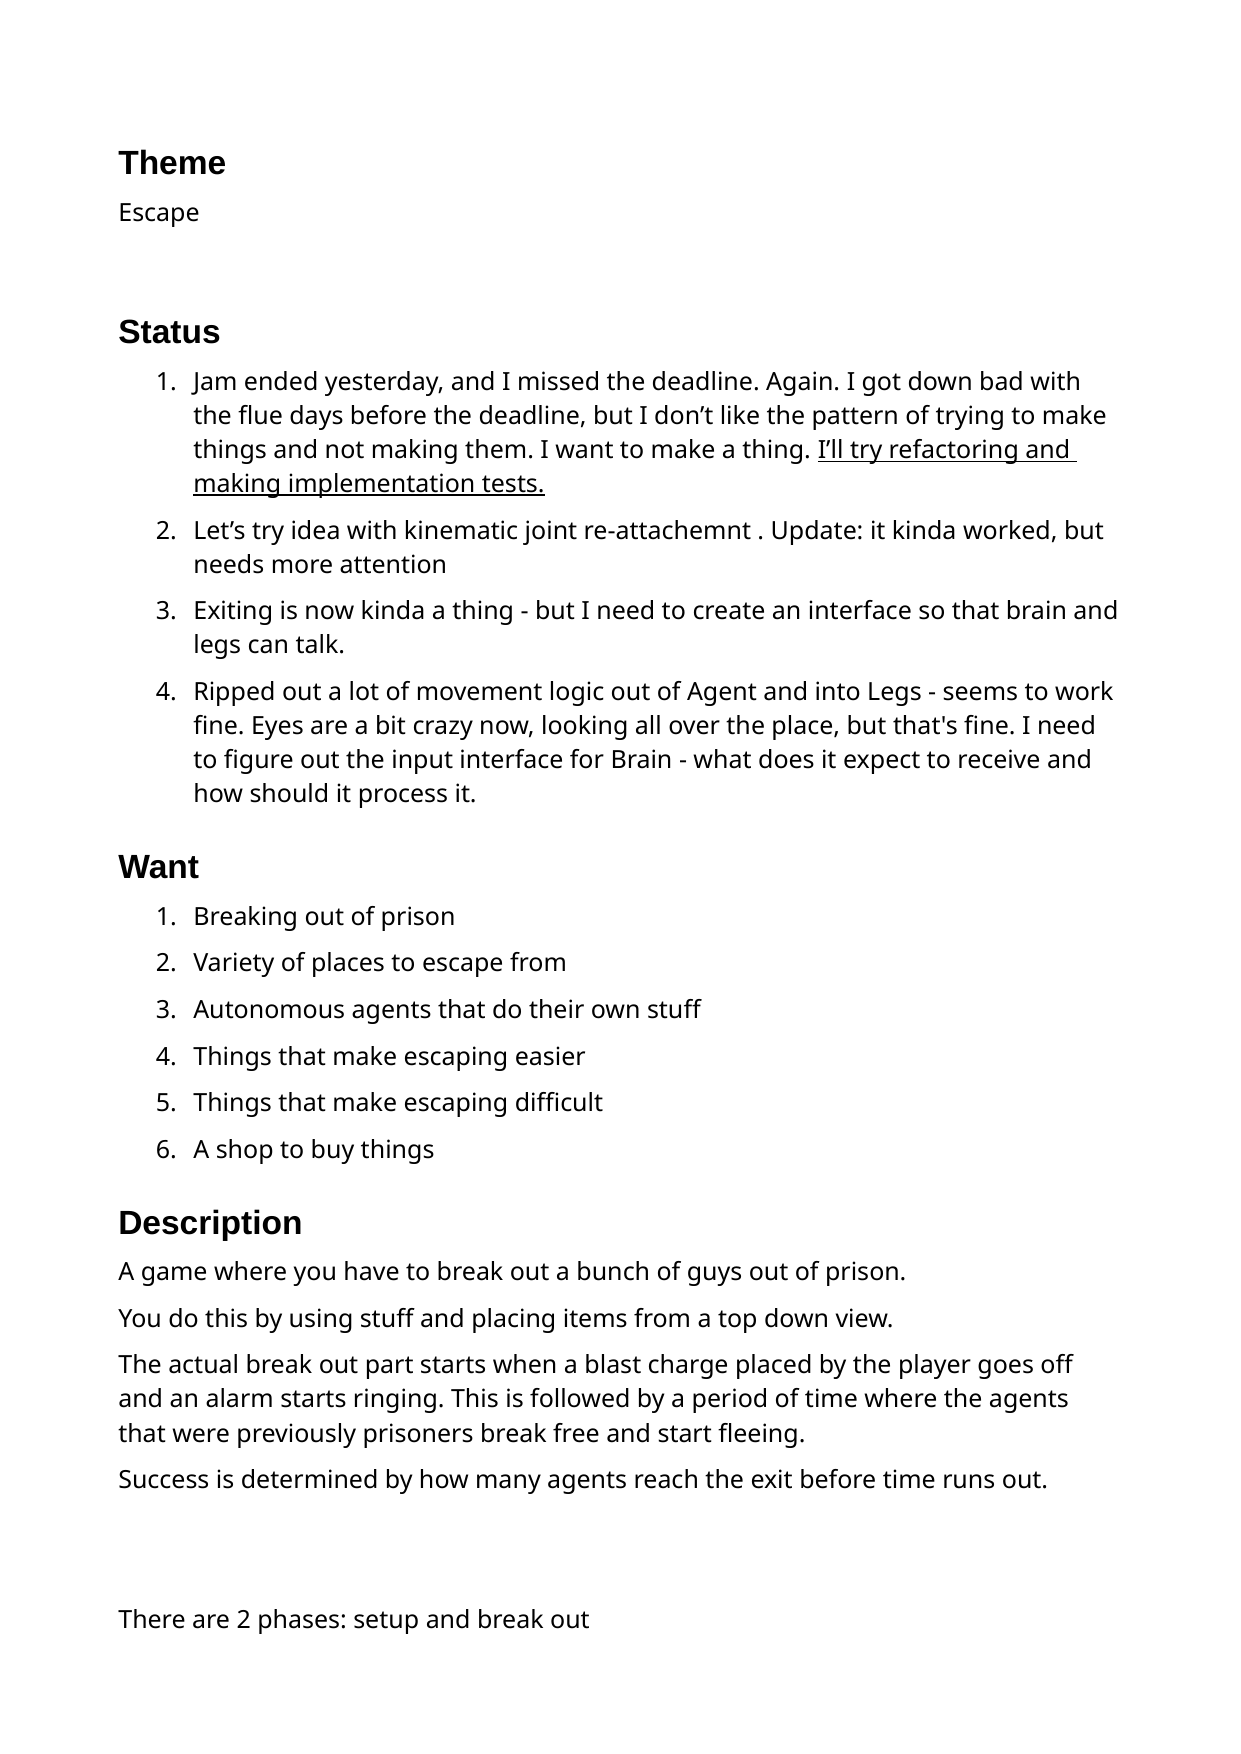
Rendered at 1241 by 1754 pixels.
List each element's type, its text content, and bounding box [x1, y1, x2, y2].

list Breaking out of prison [156, 898, 1122, 932]
subtitle Description [118, 1203, 1122, 1241]
subtitle Theme [118, 143, 1122, 182]
text Escape [118, 194, 1122, 228]
list Variety of places to escape from [156, 945, 1122, 979]
list Exiting is now kinda a thing - but I need to create an interface so that brain and legs can talk. [156, 593, 1122, 661]
text The actual break out part starts when a blast charge placed by the player goes off and an alarm starts ringing. This is followed by a period of time where the agents that were previously prisoners break free and start fleeing. [118, 1347, 1122, 1449]
list A shop to buy things [156, 1131, 1122, 1165]
list Jam ended yesterday, and I missed the deadline. Again. I got down bad with the flue days before the deadline, but I don’t like the pattern of trying to make things and not making them. I want to make a thing. I’ll try refactoring and making implementation tests. [156, 363, 1122, 500]
subtitle Want [118, 847, 1122, 886]
list Ripped out a lot of movement logic out of Agent and into Legs - seems to work fine. Eyes are a bit crazy now, looking all over the place, but that's fine. I need to figure out the input interface for Brain - what does it expect to receive and how should it process it. [156, 673, 1122, 810]
list Let’s try idea with kinematic joint re-attachemnt . Update: it kinda worked, but needs more attention [156, 512, 1122, 580]
text There are 2 phases: setup and break out [118, 1601, 1122, 1636]
list Things that make escaping difficult [156, 1085, 1122, 1119]
subtitle Status [118, 312, 1122, 351]
text Success is determined by how many agents reach the exit before time runs out. [118, 1462, 1122, 1496]
text A game where you have to break out a bunch of guys out of prison. [118, 1254, 1122, 1288]
list Autonomous agents that do their own stuff [156, 992, 1122, 1026]
text You do this by using stuff and placing items from a top down view. [118, 1301, 1122, 1334]
list Things that make escaping easier [156, 1038, 1122, 1072]
